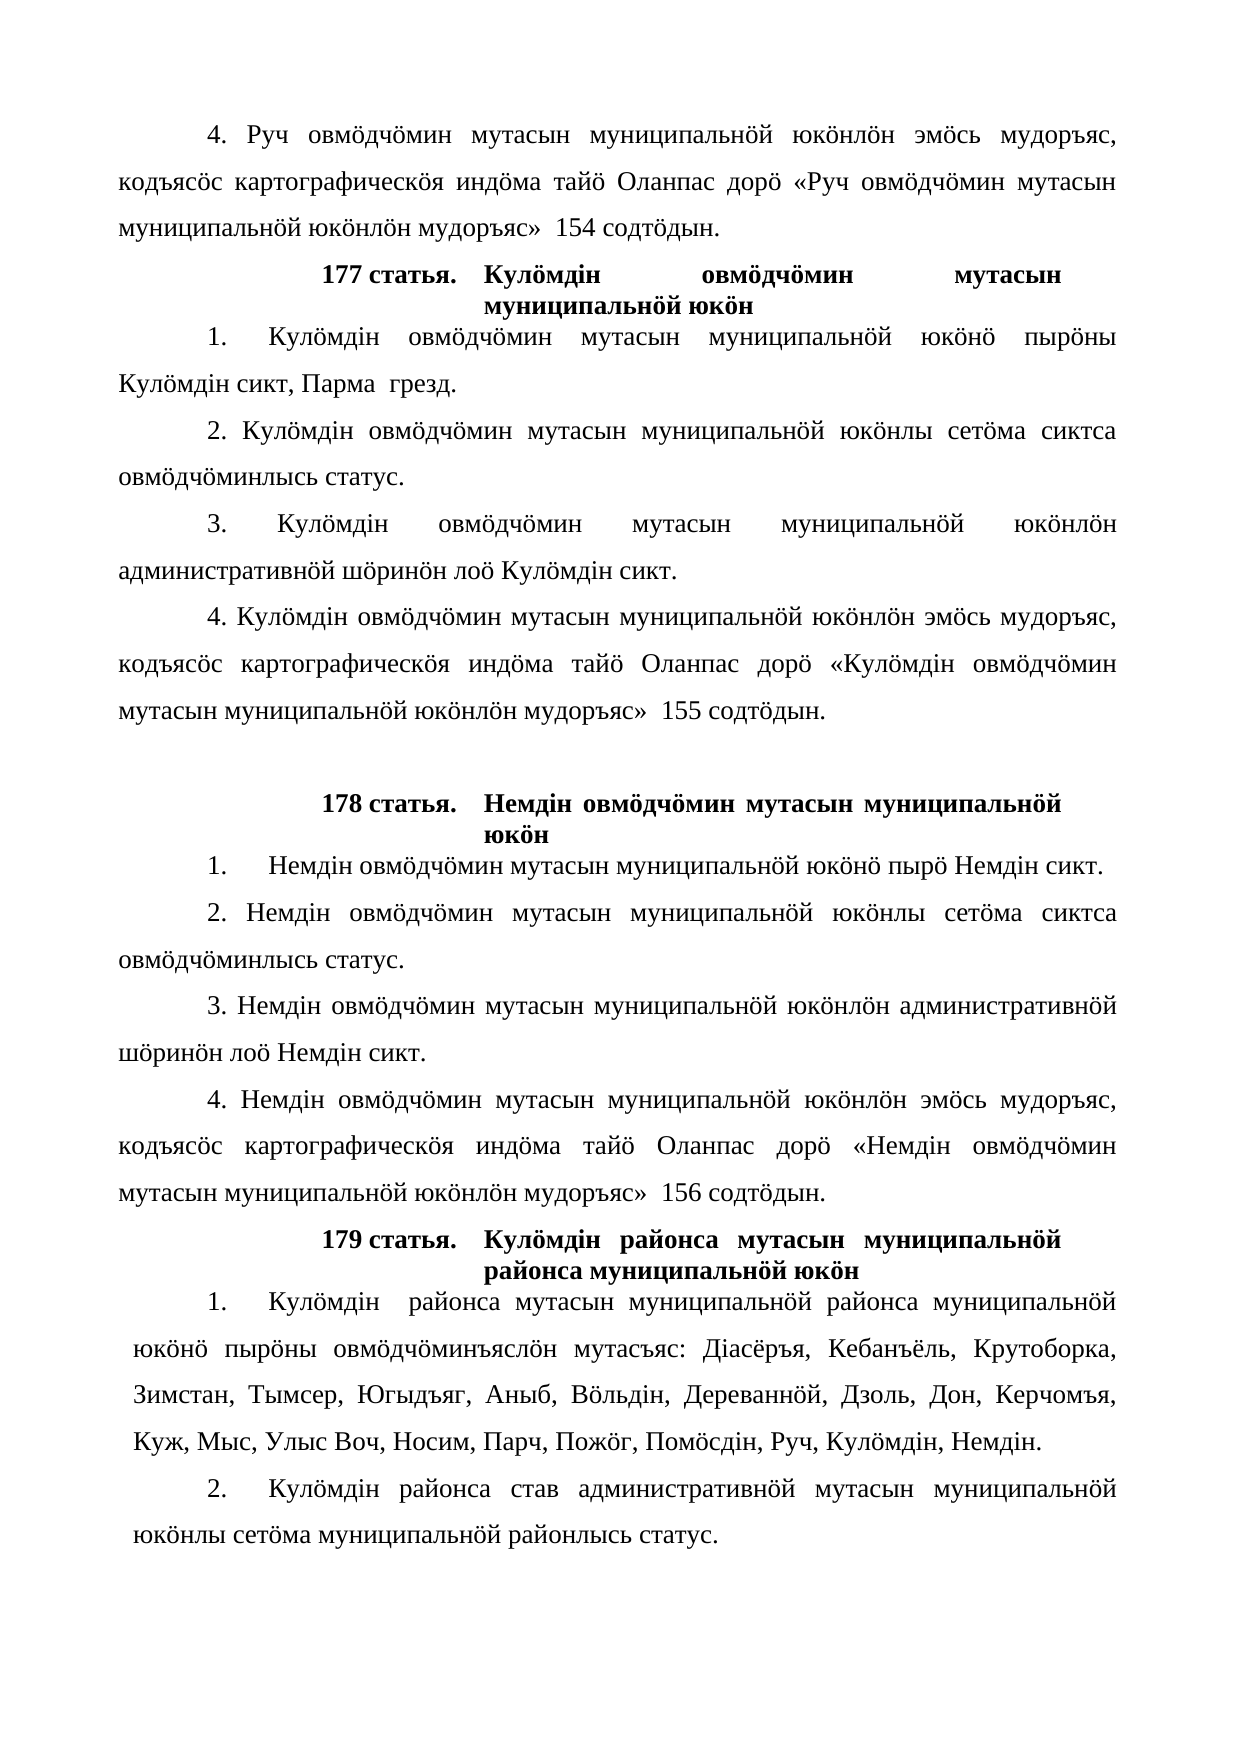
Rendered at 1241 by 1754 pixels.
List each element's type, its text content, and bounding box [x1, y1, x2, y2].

text 3. Немдiн овмöдчöмин мутасын муниципальнöй юкöнлöн административнöй шöринöн лоö Немдiн сикт. [118, 989, 1118, 1067]
list Кулöмдiн районса став административнöй мутасын муниципальнöй юкöнлы сетöма муниципальнöй районлысь статус. [133, 1472, 1118, 1549]
table_header Кулöмдiн районса мутасын муниципальнöй районса муниципальнöй юкöн [473, 1223, 1078, 1285]
table_header Кулöмдiн овмöдчöмин мутасын муниципальнöй юкöн [473, 258, 1078, 320]
table_header 178 статья. [133, 787, 472, 849]
table_header 179 статья. [133, 1223, 472, 1285]
table_header Немдiн овмöдчöмин мутасын муниципальнöй юкöн [473, 787, 1078, 849]
table_header 177 статья. [133, 258, 472, 320]
list Немдiн овмöдчöмин мутасын муниципальнöй юкöнö пырö Немдiн сикт. [118, 849, 1118, 881]
text 3. Кулöмдiн овмöдчöмин мутасын муниципальнöй юкöнлöн административнöй шöринöн лоö Кулöмдiн сикт. [118, 507, 1118, 585]
text 2. Кулöмдiн овмöдчöмин мутасын муниципальнöй юкöнлы сетöма сиктса овмöдчöминлысь статус. [118, 414, 1118, 492]
text 4. Немдiн овмöдчöмин мутасын муниципальнöй юкöнлöн эмöсь мудоръяс, кодъясöс картографическöя индöма тайö Оланпас дорö «Немдiн овмöдчöмин мутасын муниципальнöй юкöнлöн мудоръяс» 156 содтöдын. [118, 1083, 1118, 1207]
list Кулöмдiн районса мутасын муниципальнöй районса муниципальнöй юкöнö пырöны овмöдчöминъяслöн мутасъяс: Дiасёръя, Кебанъёль, Крутоборка, Зимстан, Тымсер, Югыдъяг, Аныб, Вöльдiн, Дереваннöй, Дзоль, Дон, Керчомъя, Куж, Мыс, Улыс Воч, Носим, Парч, Пожöг, Помöсдiн, Руч, Кулöмдiн, Немдiн. [133, 1285, 1118, 1456]
text 2. Немдiн овмöдчöмин мутасын муниципальнöй юкöнлы сетöма сиктса овмöдчöминлысь статус. [118, 896, 1118, 974]
text 4. Кулöмдiн овмöдчöмин мутасын муниципальнöй юкöнлöн эмöсь мудоръяс, кодъясöс картографическöя индöма тайö Оланпас дорö «Кулöмдiн овмöдчöмин мутасын муниципальнöй юкöнлöн мудоръяс» 155 содтöдын. [118, 600, 1118, 725]
list Кулöмдiн овмöдчöмин мутасын муниципальнöй юкöнö пырöны Кулöмдiн сикт, Парма грезд. [118, 320, 1118, 398]
text 4. Руч овмöдчöмин мутасын муниципальнöй юкöнлöн эмöсь мудоръяс, кодъясöс картографическöя индöма тайö Оланпас дорö «Руч овмöдчöмин мутасын муниципальнöй юкöнлöн мудоръяс» 154 содтöдын. [118, 118, 1118, 243]
